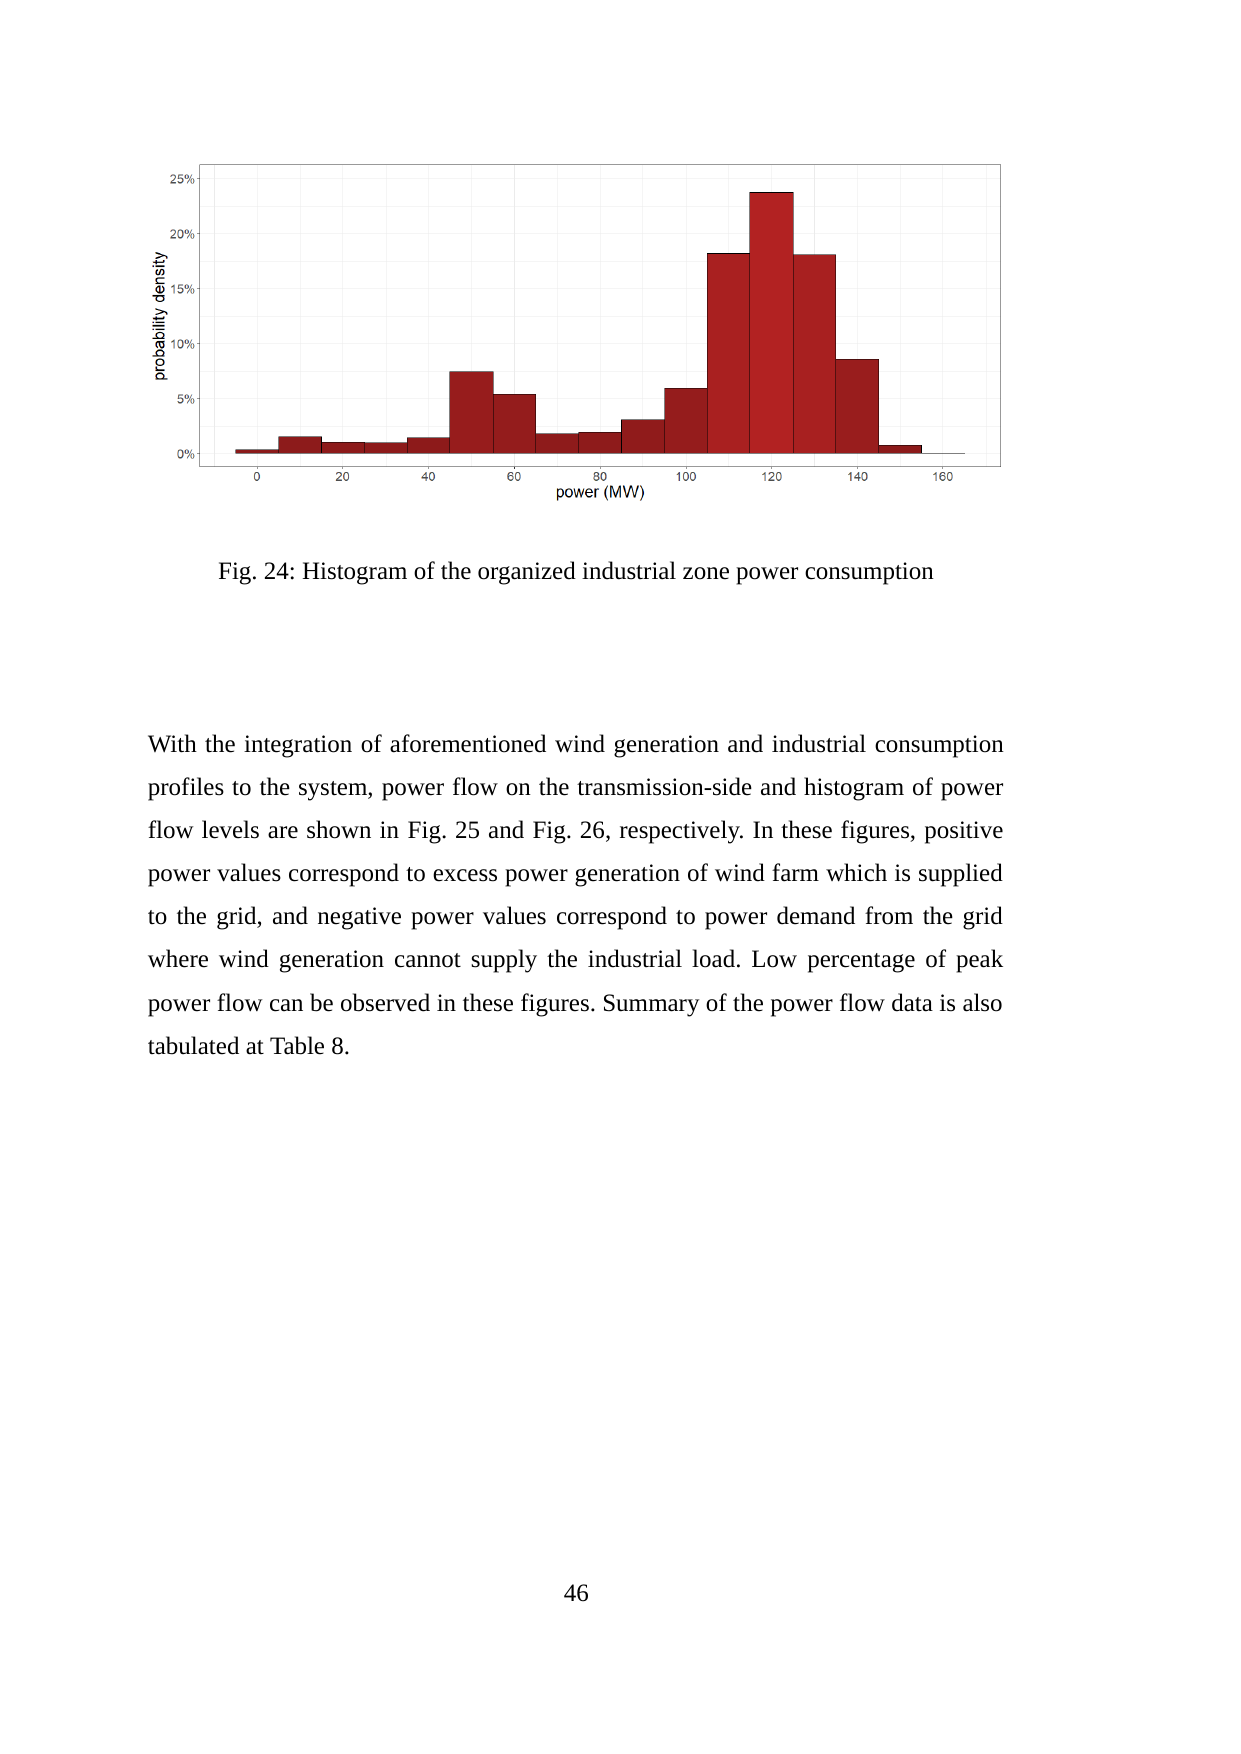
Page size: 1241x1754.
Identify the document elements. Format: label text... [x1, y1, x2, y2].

text With the integration of aforementioned wind generation and industrial consumption profiles to the system, power flow on the transmission-side and histogram of power flow levels are shown in Fig. 25 and Fig. 26, respectively. In these figures, positive power values correspond to excess power generation of wind farm which is supplied to the grid, and negative power values correspond to power demand from the grid where wind generation cannot supply the industrial load. Low percentage of peak power flow can be observed in these figures. Summary of the power flow data is also tabulated at Table 8. [148, 729, 1004, 1059]
text Fig. 24: Histogram of the organized industrial zone power consumption [148, 556, 1004, 585]
picture [147, 160, 1005, 503]
